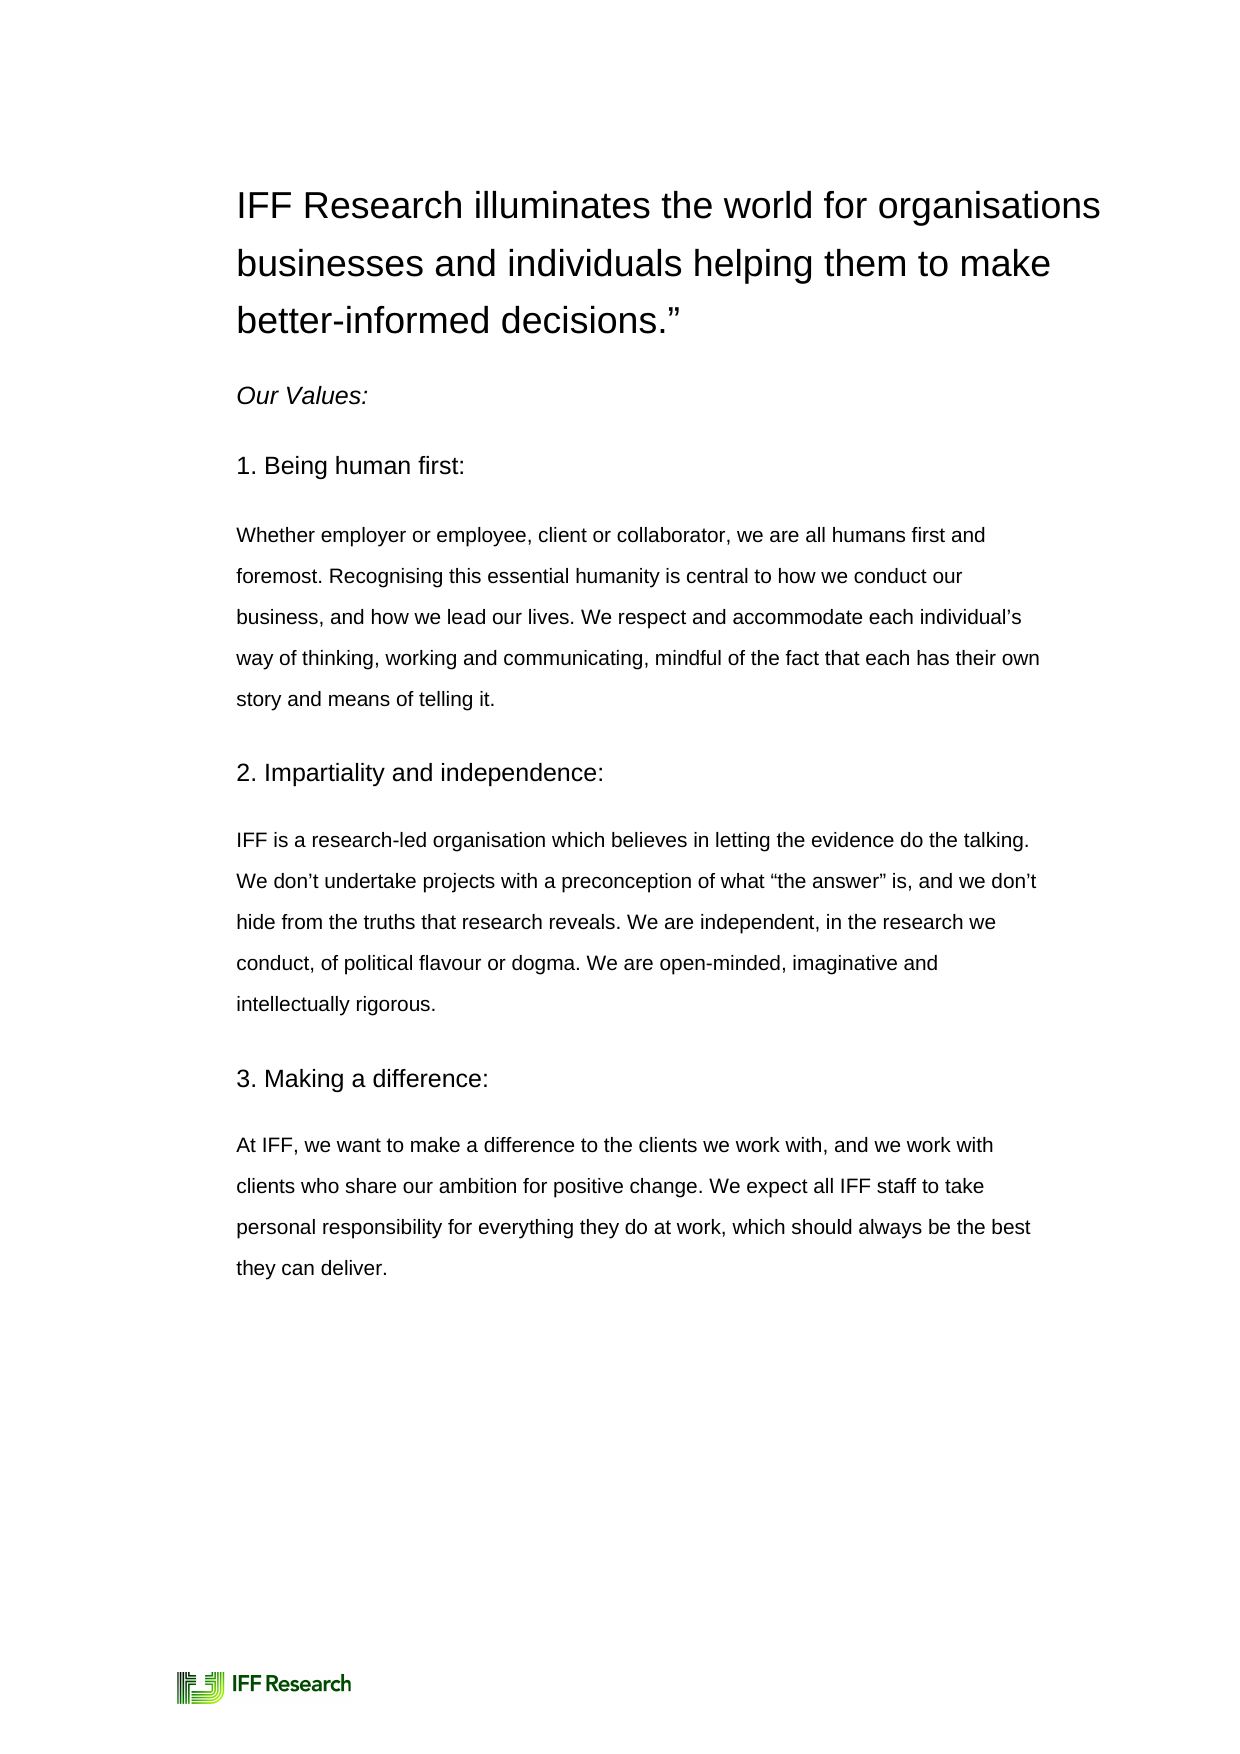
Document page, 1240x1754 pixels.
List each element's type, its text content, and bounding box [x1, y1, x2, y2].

text Our Values: [177, 381, 1115, 418]
subtitle IFF Research illuminates the world for organisations businesses and individuals helping them to make better-informed decisions.” [236, 183, 1115, 356]
text IFF is a research-led organisation which believes in letting the evidence do the talking. We don’t undertake projects with a preconception of what “the answer” is, and we don’t hide from the truths that research reveals. We are independent, in the research we conduct, of political flavour or dogma. We are open-minded, imaginative and intellectually rigorous. [236, 828, 1056, 1023]
text 2. Impartiality and independence: [177, 758, 1115, 796]
text 3. Making a difference: [177, 1064, 1115, 1101]
text 1. Being human first: [177, 451, 1115, 490]
text At IFF, we want to make a difference to the clients we work with, and we work with clients who share our ambition for positive change. We expect all IFF staff to take personal responsibility for everything they do at work, which should always be the best they can deliver. [236, 1133, 1056, 1288]
text Whether employer or employee, client or collaborator, we are all humans first and foremost. Recognising this essential humanity is central to how we conduct our business, and how we lead our lives. We respect and accommodate each individual’s way of thinking, working and communicating, mindful of the fact that each has their own story and means of telling it. [236, 523, 1056, 718]
